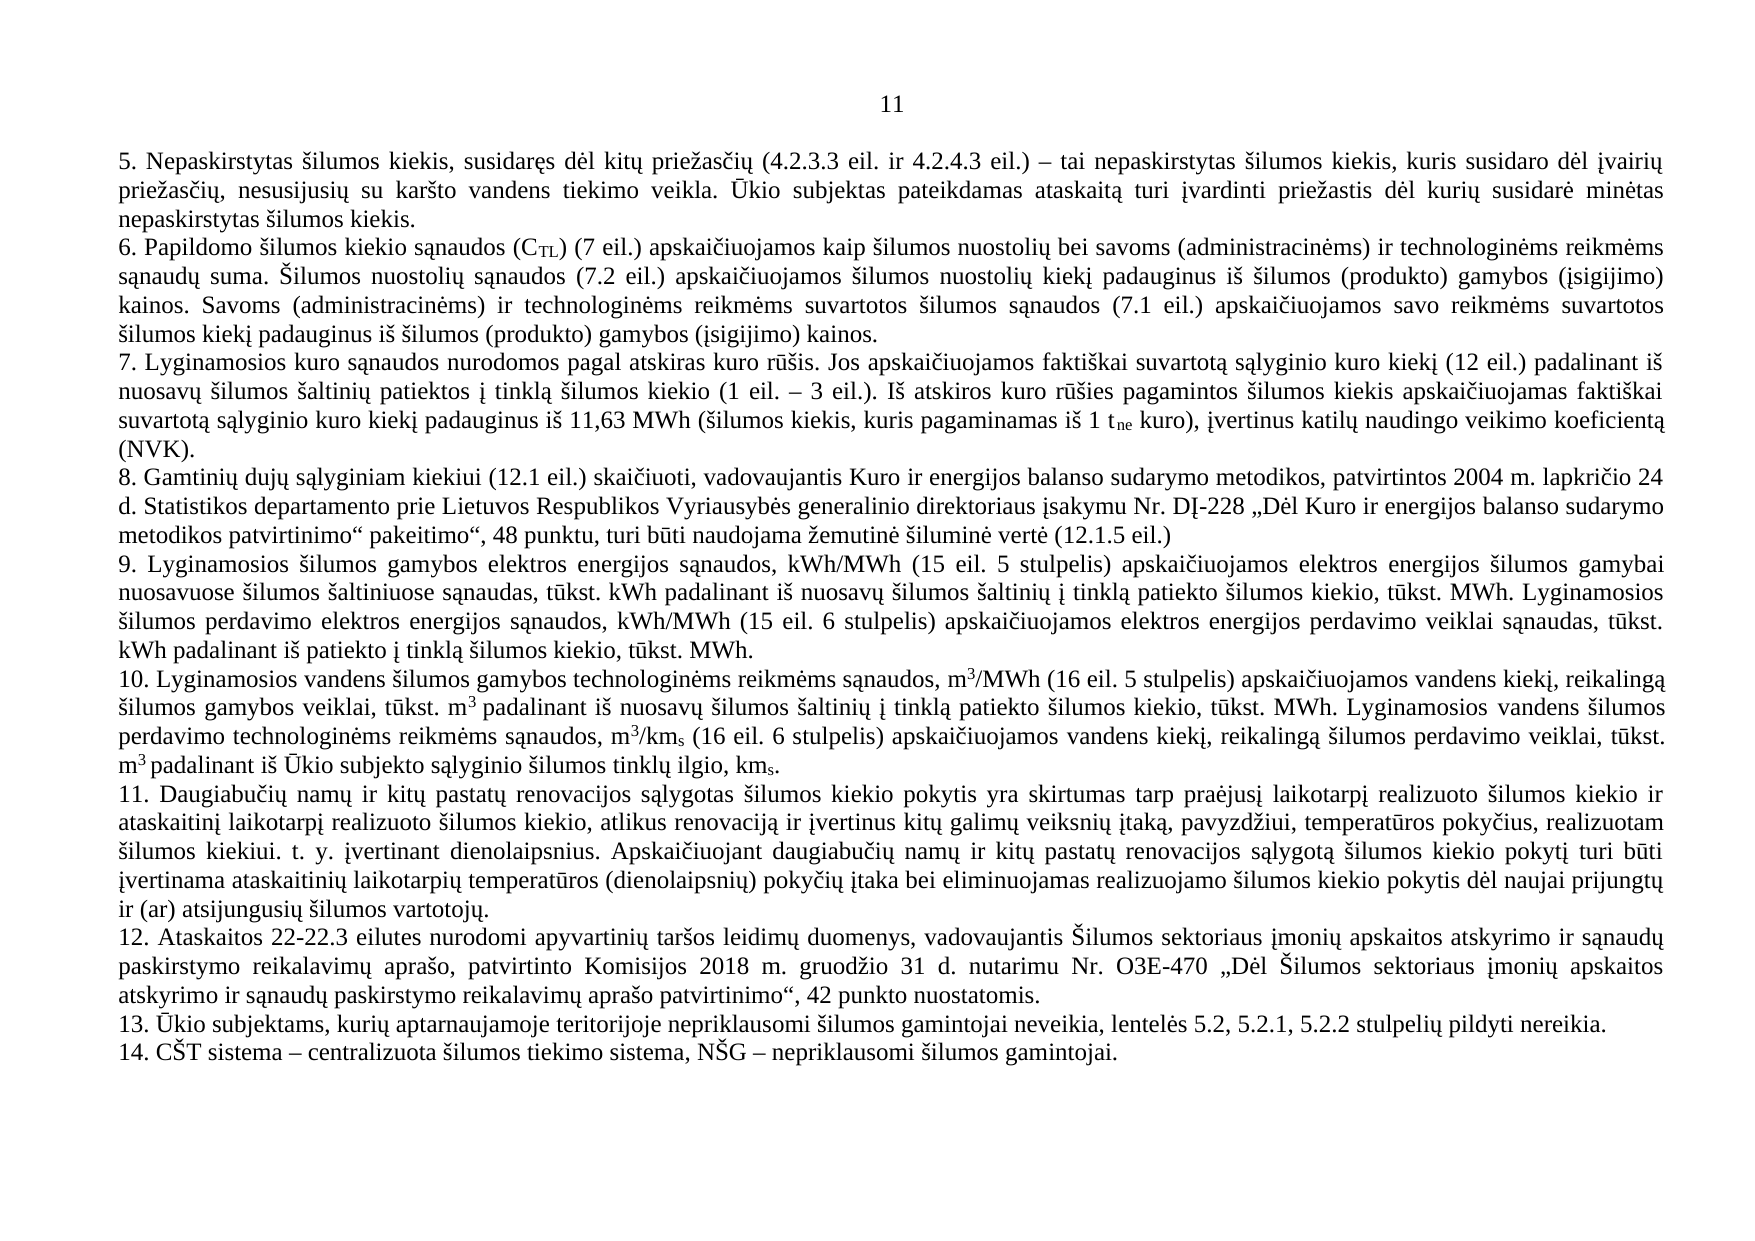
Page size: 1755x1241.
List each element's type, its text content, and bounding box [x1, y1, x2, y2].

text 13. Ūkio subjektams, kurių aptarnaujamoje teritorijoje nepriklausomi šilumos gamintojai neveikia, lentelės 5.2, 5.2.1, 5.2.2 stulpelių pildyti nereikia. [118, 1009, 1666, 1037]
text 8. Gamtinių dujų sąlyginiam kiekiui (12.1 eil.) skaičiuoti, vadovaujantis Kuro ir energijos balanso sudarymo metodikos, patvirtintos 2004 m. lapkričio 24 d. Statistikos departamento prie Lietuvos Respublikos Vyriausybės generalinio direktoriaus įsakymu Nr. DĮ-228 „Dėl Kuro ir energijos balanso sudarymo metodikos patvirtinimo“ pakeitimo“, 48 punktu, turi būti naudojama žemutinė šiluminė vertė (12.1.5 eil.) [118, 462, 1666, 549]
text 11. Daugiabučių namų ir kitų pastatų renovacijos sąlygotas šilumos kiekio pokytis yra skirtumas tarp praėjusį laikotarpį realizuoto šilumos kiekio ir ataskaitinį laikotarpį realizuoto šilumos kiekio, atlikus renovaciją ir įvertinus kitų galimų veiksnių įtaką, pavyzdžiui, temperatūros pokyčius, realizuotam šilumos kiekiui. t. y. įvertinant dienolaipsnius. Apskaičiuojant daugiabučių namų ir kitų pastatų renovacijos sąlygotą šilumos kiekio pokytį turi būti įvertinama ataskaitinių laikotarpių temperatūros (dienolaipsnių) pokyčių įtaka bei eliminuojamas realizuojamo šilumos kiekio pokytis dėl naujai prijungtų ir (ar) atsijungusių šilumos vartotojų. [118, 779, 1666, 922]
text 10. Lyginamosios vandens šilumos gamybos technologinėms reikmėms sąnaudos, m3/MWh (16 eil. 5 stulpelis) apskaičiuojamos vandens kiekį, reikalingą šilumos gamybos veiklai, tūkst. m3 padalinant iš nuosavų šilumos šaltinių į tinklą patiekto šilumos kiekio, tūkst. MWh. Lyginamosios vandens šilumos perdavimo technologinėms reikmėms sąnaudos, m3/kms (16 eil. 6 stulpelis) apskaičiuojamos vandens kiekį, reikalingą šilumos perdavimo veiklai, tūkst. m3 padalinant iš Ūkio subjekto sąlyginio šilumos tinklų ilgio, kms. [118, 664, 1666, 779]
text 6. Papildomo šilumos kiekio sąnaudos (CTL) (7 eil.) apskaičiuojamos kaip šilumos nuostolių bei savoms (administracinėms) ir technologinėms reikmėms sąnaudų suma. Šilumos nuostolių sąnaudos (7.2 eil.) apskaičiuojamos šilumos nuostolių kiekį padauginus iš šilumos (produkto) gamybos (įsigijimo) kainos. Savoms (administracinėms) ir technologinėms reikmėms suvartotos šilumos sąnaudos (7.1 eil.) apskaičiuojamos savo reikmėms suvartotos šilumos kiekį padauginus iš šilumos (produkto) gamybos (įsigijimo) kainos. [118, 232, 1666, 347]
text 7. Lyginamosios kuro sąnaudos nurodomos pagal atskiras kuro rūšis. Jos apskaičiuojamos faktiškai suvartotą sąlyginio kuro kiekį (12 eil.) padalinant iš nuosavų šilumos šaltinių patiektos į tinklą šilumos kiekio (1 eil. – 3 eil.). Iš atskiros kuro rūšies pagamintos šilumos kiekis apskaičiuojamas faktiškai suvartotą sąlyginio kuro kiekį padauginus iš 11,63 MWh (šilumos kiekis, kuris pagaminamas iš 1 tne kuro), įvertinus katilų naudingo veikimo koeficientą (NVK). [118, 347, 1666, 462]
text 12. Ataskaitos 22-22.3 eilutes nurodomi apyvartinių taršos leidimų duomenys, vadovaujantis Šilumos sektoriaus įmonių apskaitos atskyrimo ir sąnaudų paskirstymo reikalavimų aprašo, patvirtinto Komisijos 2018 m. gruodžio 31 d. nutarimu Nr. O3E-470 „Dėl Šilumos sektoriaus įmonių apskaitos atskyrimo ir sąnaudų paskirstymo reikalavimų aprašo patvirtinimo“, 42 punkto nuostatomis. [118, 922, 1666, 1009]
text 9. Lyginamosios šilumos gamybos elektros energijos sąnaudos, kWh/MWh (15 eil. 5 stulpelis) apskaičiuojamos elektros energijos šilumos gamybai nuosavuose šilumos šaltiniuose sąnaudas, tūkst. kWh padalinant iš nuosavų šilumos šaltinių į tinklą patiekto šilumos kiekio, tūkst. MWh. Lyginamosios šilumos perdavimo elektros energijos sąnaudos, kWh/MWh (15 eil. 6 stulpelis) apskaičiuojamos elektros energijos perdavimo veiklai sąnaudas, tūkst. kWh padalinant iš patiekto į tinklą šilumos kiekio, tūkst. MWh. [118, 549, 1666, 664]
text 14. CŠT sistema – centralizuota šilumos tiekimo sistema, NŠG – nepriklausomi šilumos gamintojai. [118, 1037, 1666, 1066]
text 5. Nepaskirstytas šilumos kiekis, susidaręs dėl kitų priežasčių (4.2.3.3 eil. ir 4.2.4.3 eil.) – tai nepaskirstytas šilumos kiekis, kuris susidaro dėl įvairių priežasčių, nesusijusių su karšto vandens tiekimo veikla. Ūkio subjektas pateikdamas ataskaitą turi įvardinti priežastis dėl kurių susidarė minėtas nepaskirstytas šilumos kiekis. [118, 146, 1666, 232]
